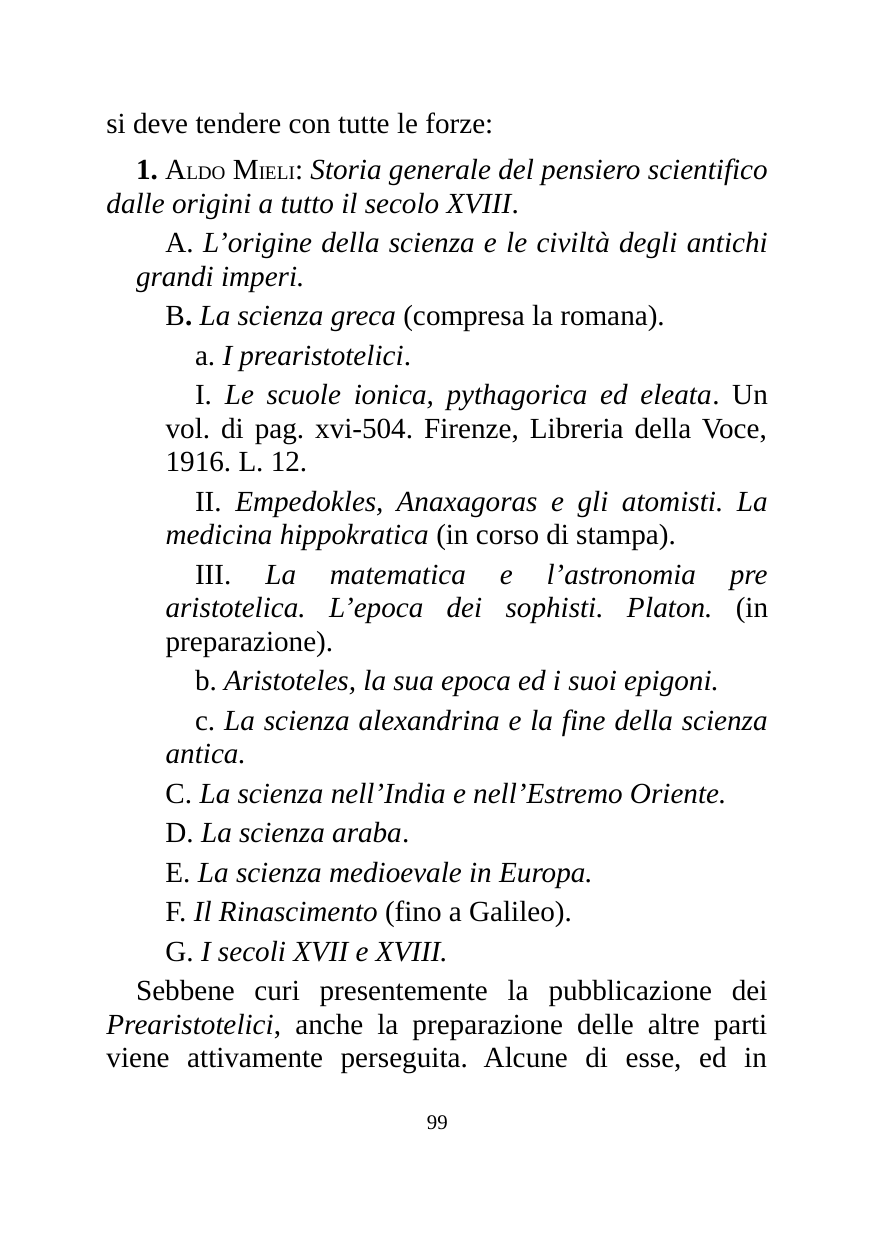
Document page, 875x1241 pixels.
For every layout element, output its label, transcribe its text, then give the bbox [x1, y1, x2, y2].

text c. La scienza alexandrina e la fine della scienza antica. [165, 703, 768, 770]
text Sebbene curi presentemente la pubblicazione dei Prearistotelici, anche la preparazione delle altre parti viene attivamente perseguita. Alcune di esse, ed in [106, 973, 768, 1074]
text II. Empedokles, Anaxagoras e gli atomisti. La medicina hippokratica (in corso di stampa). [165, 484, 768, 551]
text III. La matematica e l’astronomia pre aristotelica. L’epoca dei sophisti. Platon. (in preparazione). [165, 557, 768, 657]
text 1. Aldo Mieli: Storia generale del pensiero scientifico dalle origini a tutto il secolo XVIII. [106, 152, 768, 219]
text G. I secoli XVII e XVIII. [136, 934, 768, 967]
text F. Il Rinascimento (fino a Galileo). [136, 894, 768, 928]
text C. La scienza nell’India e nell’Estremo Oriente. [136, 776, 768, 809]
text A. L’origine della scienza e le civiltà degli antichi grandi imperi. [136, 225, 768, 292]
text E. La scienza medioevale in Europa. [136, 855, 768, 888]
text I. Le scuole ionica, pythagorica ed eleata. Un vol. di pag. xvi-504. Firenze, Libreria della Voce, 1916. L. 12. [165, 377, 768, 478]
text b. Aristoteles, la sua epoca ed i suoi epigoni. [165, 663, 768, 697]
text a. I prearistotelici. [165, 338, 768, 371]
text D. La scienza araba. [136, 815, 768, 849]
text B. La scienza greca (compresa la romana). [136, 298, 768, 332]
text si deve tendere con tutte le forze: [106, 106, 768, 140]
